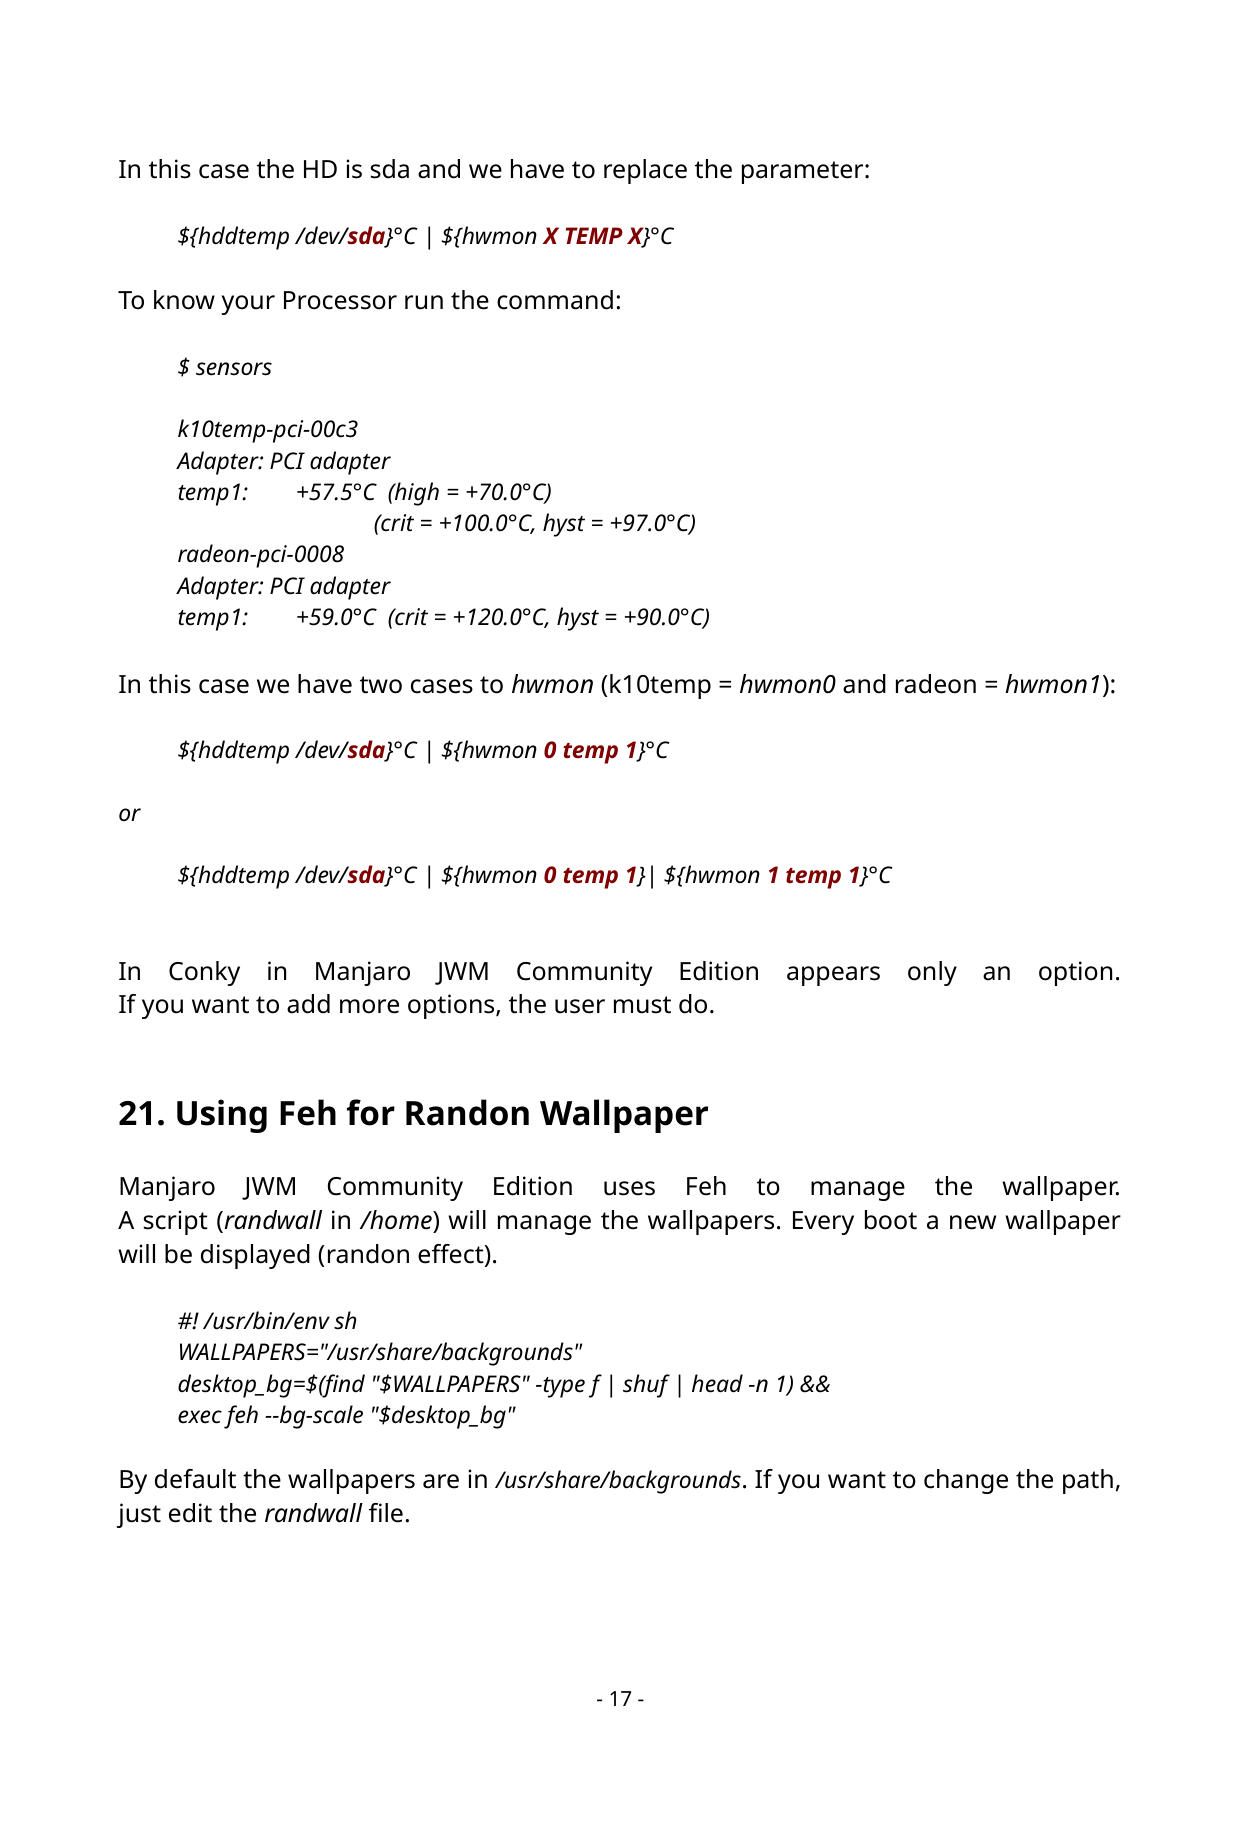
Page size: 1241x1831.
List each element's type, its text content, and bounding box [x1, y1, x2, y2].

text In this case we have two cases to hwmon (k10temp = hwmon0 and radeon = hwmon1): [118, 666, 1122, 700]
subtitle 21. Using Feh for Randon Wallpaper [118, 1089, 1122, 1135]
text In this case the HD is sda and we have to replace the parameter: [118, 152, 1122, 186]
text temp1: +59.0°C (crit = +120.0°C, hyst = +90.0°C) [177, 601, 1122, 632]
text Adapter: PCI adapter [177, 570, 1122, 601]
text In Conky in Manjaro JWM Community Edition appears only an option. If you want to add more options, the user must do. [118, 953, 1122, 1021]
text Adapter: PCI adapter [177, 445, 1122, 476]
text (crit = +100.0°C, hyst = +97.0°C) [177, 507, 1122, 538]
text k10temp-pci-00c3 [177, 413, 1122, 445]
text or [118, 797, 1122, 828]
text WALLPAPERS="/usr/share/backgrounds" [177, 1336, 1122, 1368]
text Manjaro JWM Community Edition uses Feh to manage the wallpaper. A script (randwall in /home) will manage the wallpapers. Every boot a new wallpaper will be displayed (randon effect). [118, 1169, 1122, 1271]
text #! /usr/bin/env sh [177, 1305, 1122, 1336]
text ${hddtemp /dev/sda}°C | ${hwmon X TEMP X}°C [177, 220, 1122, 252]
text To know your Processor run the command: [118, 283, 1122, 317]
text By default the wallpapers are in /usr/share/backgrounds. If you want to change the path, just edit the randwall file. [118, 1461, 1122, 1529]
text temp1: +57.5°C (high = +70.0°C) [177, 476, 1122, 507]
text radeon-pci-0008 [177, 538, 1122, 570]
text ${hddtemp /dev/sda}°C | ${hwmon 0 temp 1}| ${hwmon 1 temp 1}°C [177, 859, 1122, 891]
text exec feh --bg-scale "$desktop_bg" [177, 1399, 1122, 1430]
text desktop_bg=$(find "$WALLPAPERS" -type f | shuf | head -n 1) && [177, 1368, 1122, 1399]
text ${hddtemp /dev/sda}°C | ${hwmon 0 temp 1}°C [177, 734, 1122, 766]
text $ sensors [177, 351, 1122, 382]
